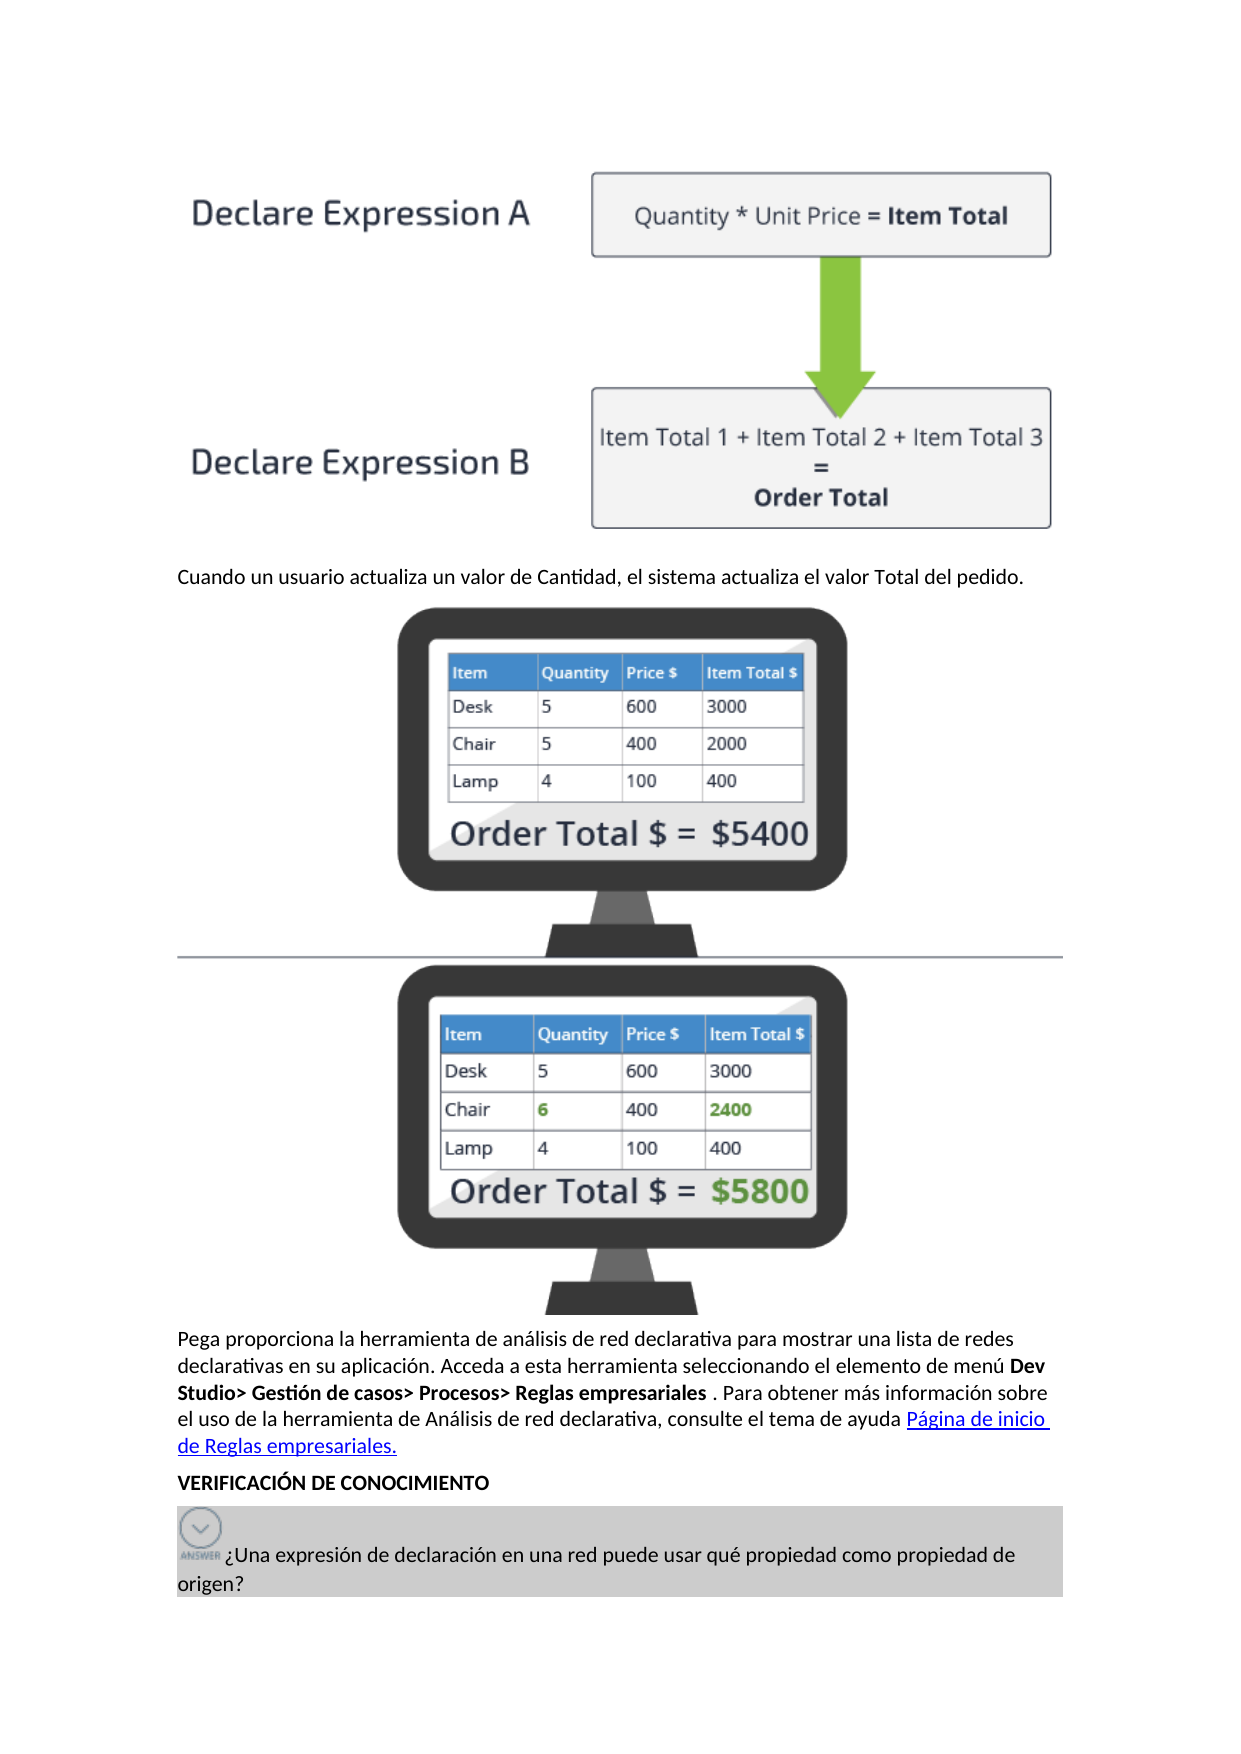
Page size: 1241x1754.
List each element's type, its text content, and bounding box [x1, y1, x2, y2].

picture [177, 147, 1063, 554]
text ¿Una expresión de declaración en una red puede usar qué propiedad como propiedad de origen? [177, 1506, 1063, 1597]
text Cuando un usuario actualiza un valor de Cantidad, el sistema actualiza el valor Total del pedido. [177, 563, 1063, 590]
picture [177, 600, 1063, 1315]
text VERIFICACIÓN DE CONOCIMIENTO [177, 1469, 1063, 1496]
text Pega proporciona la herramienta de análisis de red declarativa para mostrar una lista de redes declarativas en su aplicación. Acceda a esta herramienta seleccionando el elemento de menú Dev Studio> Gestión de casos> Procesos> Reglas empresariales . Para obtener más información sobre el uso de la herramienta de Análisis de red declarativa, consulte el tema de ayuda Página de inicio de Reglas empresariales. [177, 1325, 1063, 1459]
picture [177, 1506, 224, 1563]
